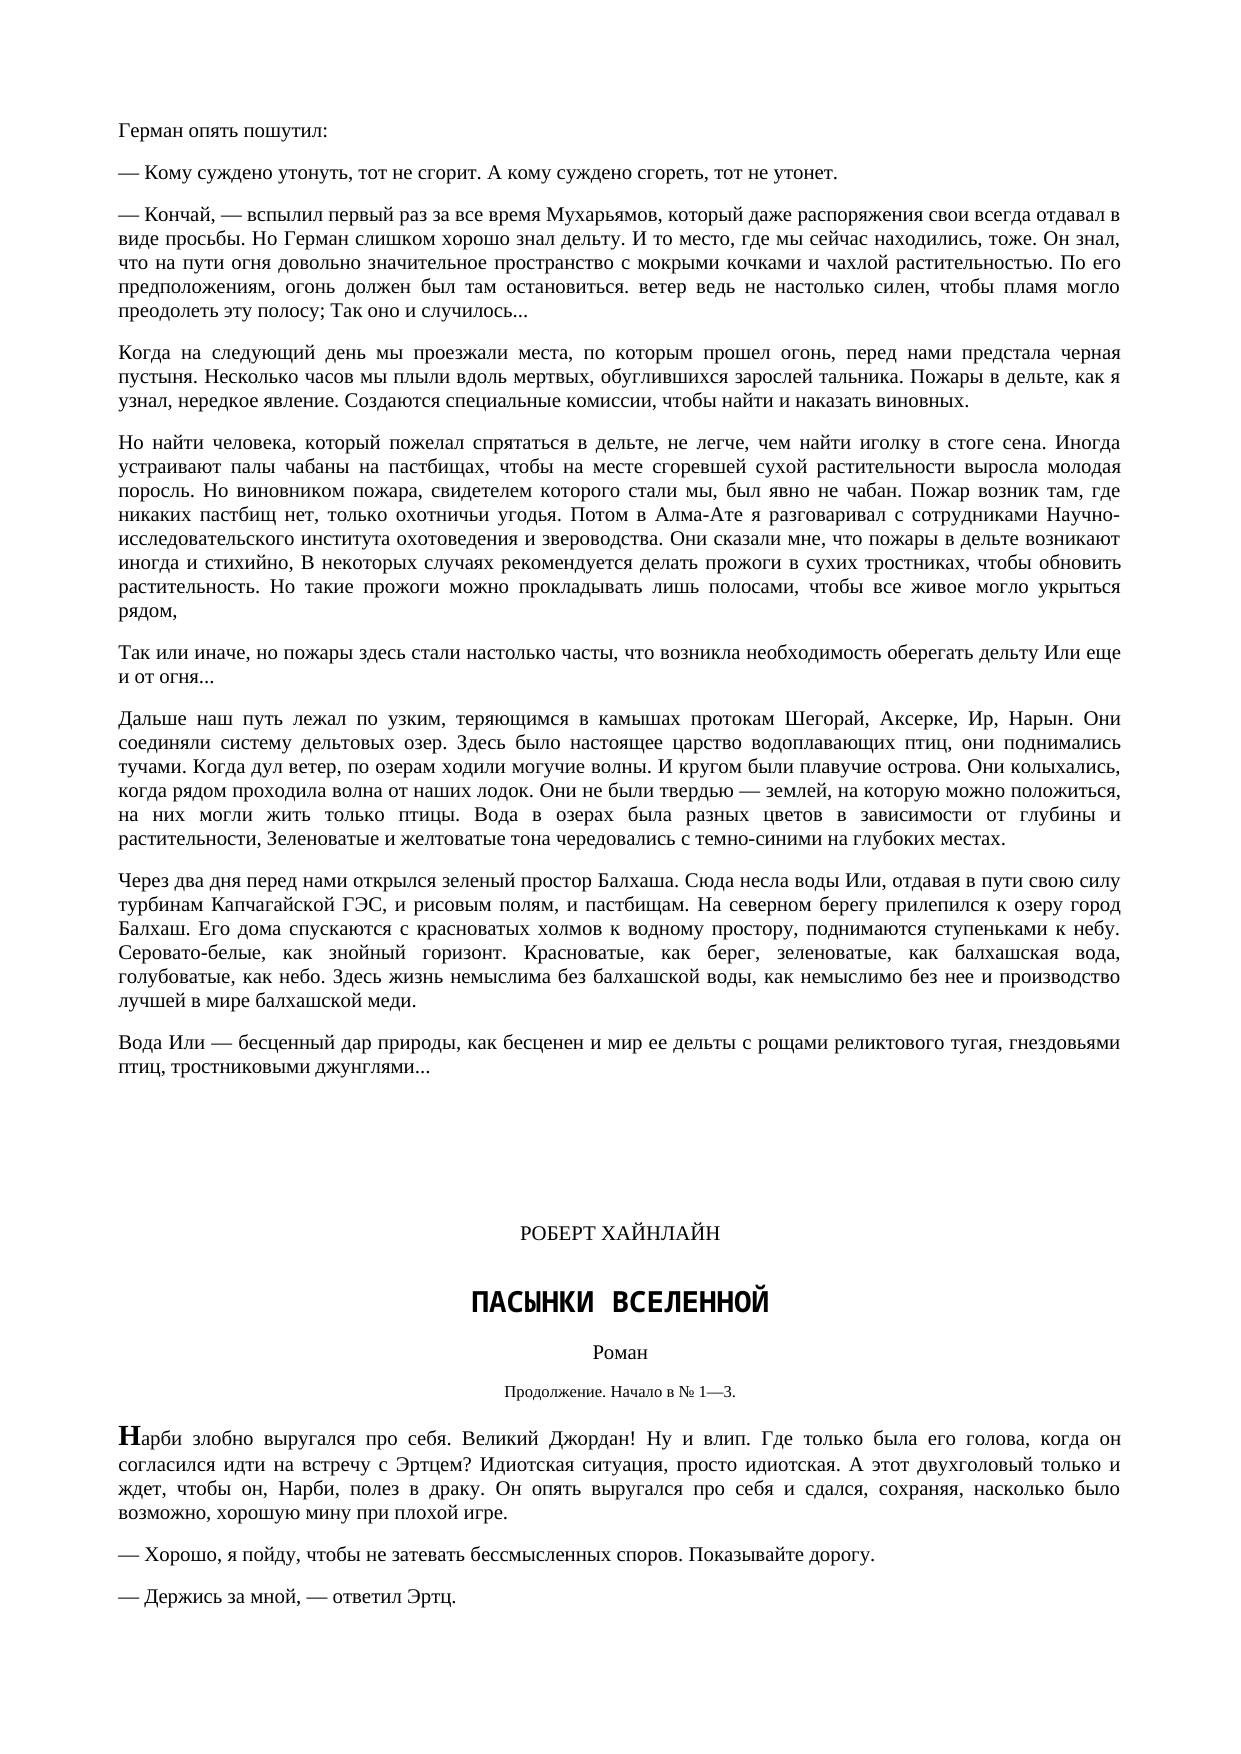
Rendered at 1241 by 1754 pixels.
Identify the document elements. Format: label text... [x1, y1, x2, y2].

text Роман [118, 1340, 1122, 1364]
text Продолжение. Начало в № 1—3. [118, 1382, 1122, 1401]
text Вода Или — бесценный дар природы, как бесценен и мир ее дельты с рощами реликтового тугая, гнездовьями птиц, тростниковыми джунглями... [118, 1030, 1122, 1078]
text РОБЕРТ ХАЙНЛАЙН [118, 1221, 1122, 1245]
text Через два дня перед нами открылся зеленый простор Балхаша. Сюда несла воды Или, отдавая в пути свою силу турбинам Капчагайской ГЭС, и рисовым полям, и пастбищам. На северном берегу прилепился к озеру город Балхаш. Его дома спускаются с красноватых холмов к водному простору, поднимаются ступеньками к небу. Серовато-белые, как знойный горизонт. Красноватые, как берег, зеленоватые, как балхашская вода, голубоватые, как небо. Здесь жизнь немыслима без балхашской воды, как немыслимо без нее и производство лучшей в мире балхашской меди. [118, 868, 1122, 1012]
text — Хорошо, я пойду, чтобы не затевать бессмысленных споров. Показывайте дорогу. [118, 1542, 1122, 1566]
text Нарби злобно выругался про себя. Великий Джордан! Ну и влип. Где только была его голова, когда он согласился идти на встречу с Эртцем? Идиотская ситуация, просто идиотская. А этот двухголовый только и ждет, чтобы он, Нарби, полез в драку. Он опять выругался про себя и сдался, сохраняя, насколько было возможно, хорошую мину при плохой игре. [118, 1418, 1122, 1524]
text Но найти человека, который пожелал спрятаться в дельте, не легче, чем найти иголку в стоге сена. Иногда устраивают палы чабаны на пастбищах, чтобы на месте сгоревшей сухой растительности выросла молодая поросль. Но виновником пожара, свидетелем которого стали мы, был явно не чабан. Пожар возник там, где никаких пастбищ нет, только охотничьи угодья. Потом в Алма-Ате я разговаривал с сотрудниками Научно-исследовательского института охотоведения и звероводства. Они сказали мне, что пожары в дельте возникают иногда и стихийно, В некоторых случаях рекомендуется делать прожоги в сухих тростниках, чтобы обновить растительность. Но такие прожоги можно прокладывать лишь полосами, чтобы все живое могло укрыться рядом, [118, 429, 1122, 622]
subtitle ПАСЫНКИ ВСЕЛЕННОЙ [118, 1282, 1122, 1321]
text Когда на следующий день мы проезжали места, по которым прошел огонь, перед нами предстала черная пустыня. Несколько часов мы плыли вдоль мертвых, обуглившихся зарослей тальника. Пожары в дельте, как я узнал, нередкое явление. Создаются специальные комиссии, чтобы найти и наказать виновных. [118, 340, 1122, 412]
text Дальше наш путь лежал по узким, теряющимся в камышах протокам Шегорай, Аксерке, Ир, Нарын. Они соединяли систему дельтовых озер. Здесь было настоящее царство водоплавающих птиц, они поднимались тучами. Когда дул ветер, по озерам ходили могучие волны. И кругом были плавучие острова. Они колыхались, когда рядом проходила волна от наших лодок. Они не были твердью — землей, на которую можно положиться, на них могли жить только птицы. Вода в озерах была разных цветов в зависимости от глубины и растительности, Зеленоватые и желтоватые тона чередовались с темно-синими на глубоких местах. [118, 706, 1122, 850]
text Герман опять пошутил: [118, 118, 1122, 142]
text — Кончай, — вспылил первый раз за все время Мухарьямов, который даже распоряжения свои всегда отдавал в виде просьбы. Но Герман слишком хорошо знал дельту. И то место, где мы сейчас находились, тоже. Он знал, что на пути огня довольно значительное пространство с мокрыми кочками и чахлой растительностью. По его предположениям, огонь должен был там остановиться. ветер ведь не настолько силен, чтобы пламя могло преодолеть эту полосу; Так оно и случилось... [118, 202, 1122, 322]
text — Держись за мной, — ответил Эртц. [118, 1584, 1122, 1608]
text Так или иначе, но пожары здесь стали настолько часты, что возникла необходимость оберегать дельту Или еще и от огня... [118, 640, 1122, 688]
text — Кому суждено утонуть, тот не сгорит. А кому суждено сгореть, тот не утонет. [118, 160, 1122, 184]
